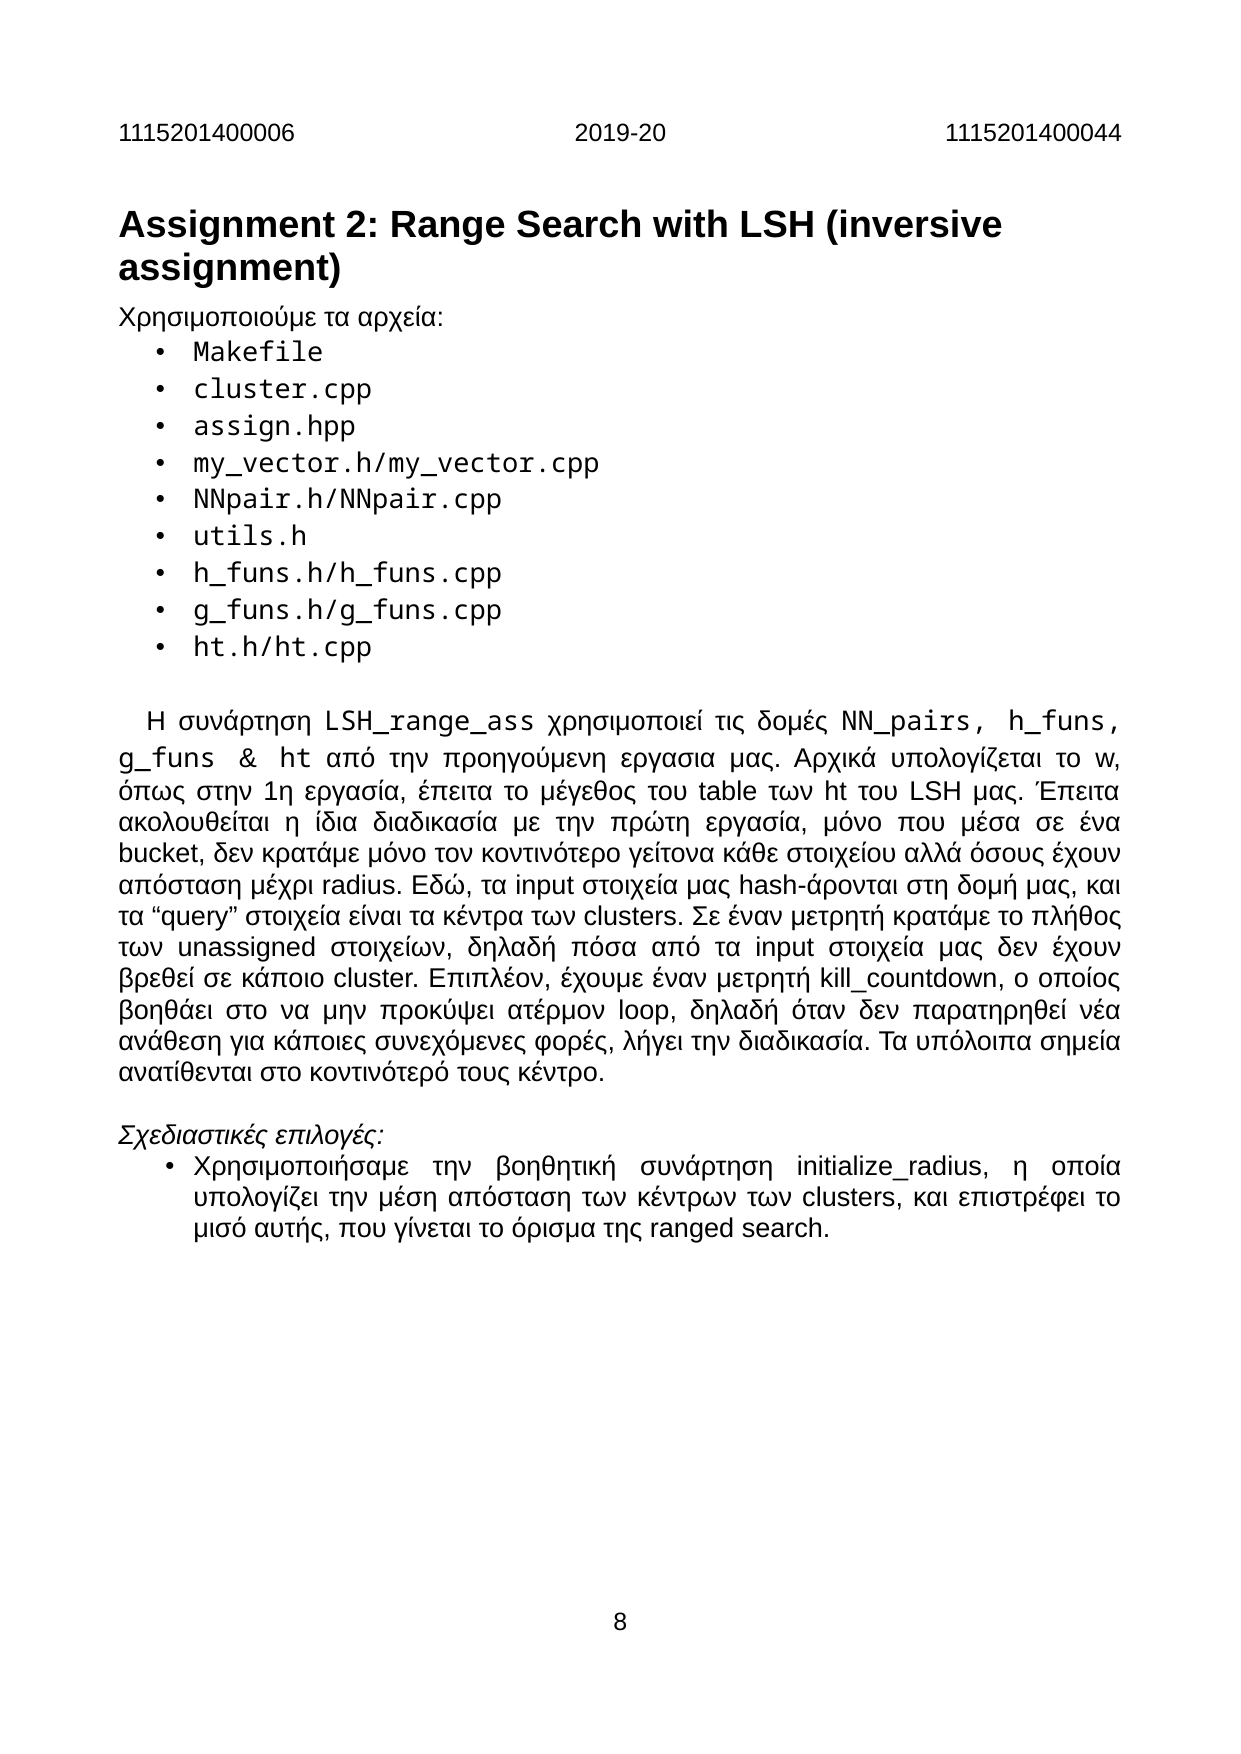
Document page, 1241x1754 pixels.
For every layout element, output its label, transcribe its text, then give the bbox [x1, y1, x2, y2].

list Makefile [156, 332, 1122, 369]
list assign.hpp [156, 406, 1122, 443]
list cluster.cpp [156, 369, 1122, 406]
list utils.h [156, 517, 1122, 554]
subtitle Assignment 2: Range Search with LSH (inversive assignment) [118, 201, 1122, 289]
list NNpair.h/NNpair.cpp [156, 480, 1122, 517]
list ht.h/ht.cpp [156, 627, 1122, 664]
list Χρησιμοποιήσαμε την βοηθητική συνάρτηση initialize_radius, η οποία υπολογίζει την μέση απόσταση των κέντρων των clusters, και επιστρέφει το μισό αυτής, που γίνεται το όρισμα της ranged search. [165, 1150, 1122, 1244]
list my_vector.h/my_vector.cpp [156, 443, 1122, 480]
text Σχεδιαστικές επιλογές: [118, 1119, 1122, 1150]
text Χρησιμοποιούμε τα αρχεία: [118, 301, 1122, 332]
list g_funs.h/g_funs.cpp [156, 591, 1122, 627]
list h_funs.h/h_funs.cpp [156, 554, 1122, 591]
text Η συνάρτηση LSH_range_ass χρησιμοποιεί τις δομές NN_pairs, h_funs, g_funs & ht από την προηγούμενη εργασια μας. Αρχικά υπολογίζεται το w, όπως στην 1η εργασία, έπειτα το μέγεθος του table των ht του LSH μας. Έπειτα ακολουθείται η ίδια διαδικασία με την πρώτη εργασία, μόνο που μέσα σε ένα bucket, δεν κρατάμε μόνο τον κοντινότερο γείτονα κάθε στοιχείου αλλά όσους έχουν απόσταση μέχρι radius. Εδώ, τα input στοιχεία μας hash-άρονται στη δομή μας, και τα “query” στοιχεία είναι τα κέντρα των clusters. Σε έναν μετρητή κρατάμε το πλήθος των unassigned στοιχείων, δηλαδή πόσα από τα input στοιχεία μας δεν έχουν βρεθεί σε κάποιο cluster. Επιπλέον, έχουμε έναν μετρητή kill_countdown, ο οποίος βοηθάει στο να μην προκύψει ατέρμον loop, δηλαδή όταν δεν παρατηρηθεί νέα ανάθεση για κάποιες συνεχόμενες φορές, λήγει την διαδικασία. Τα υπόλοιπα σημεία ανατίθενται στο κοντινότερό τους κέντρο. [118, 701, 1122, 1087]
